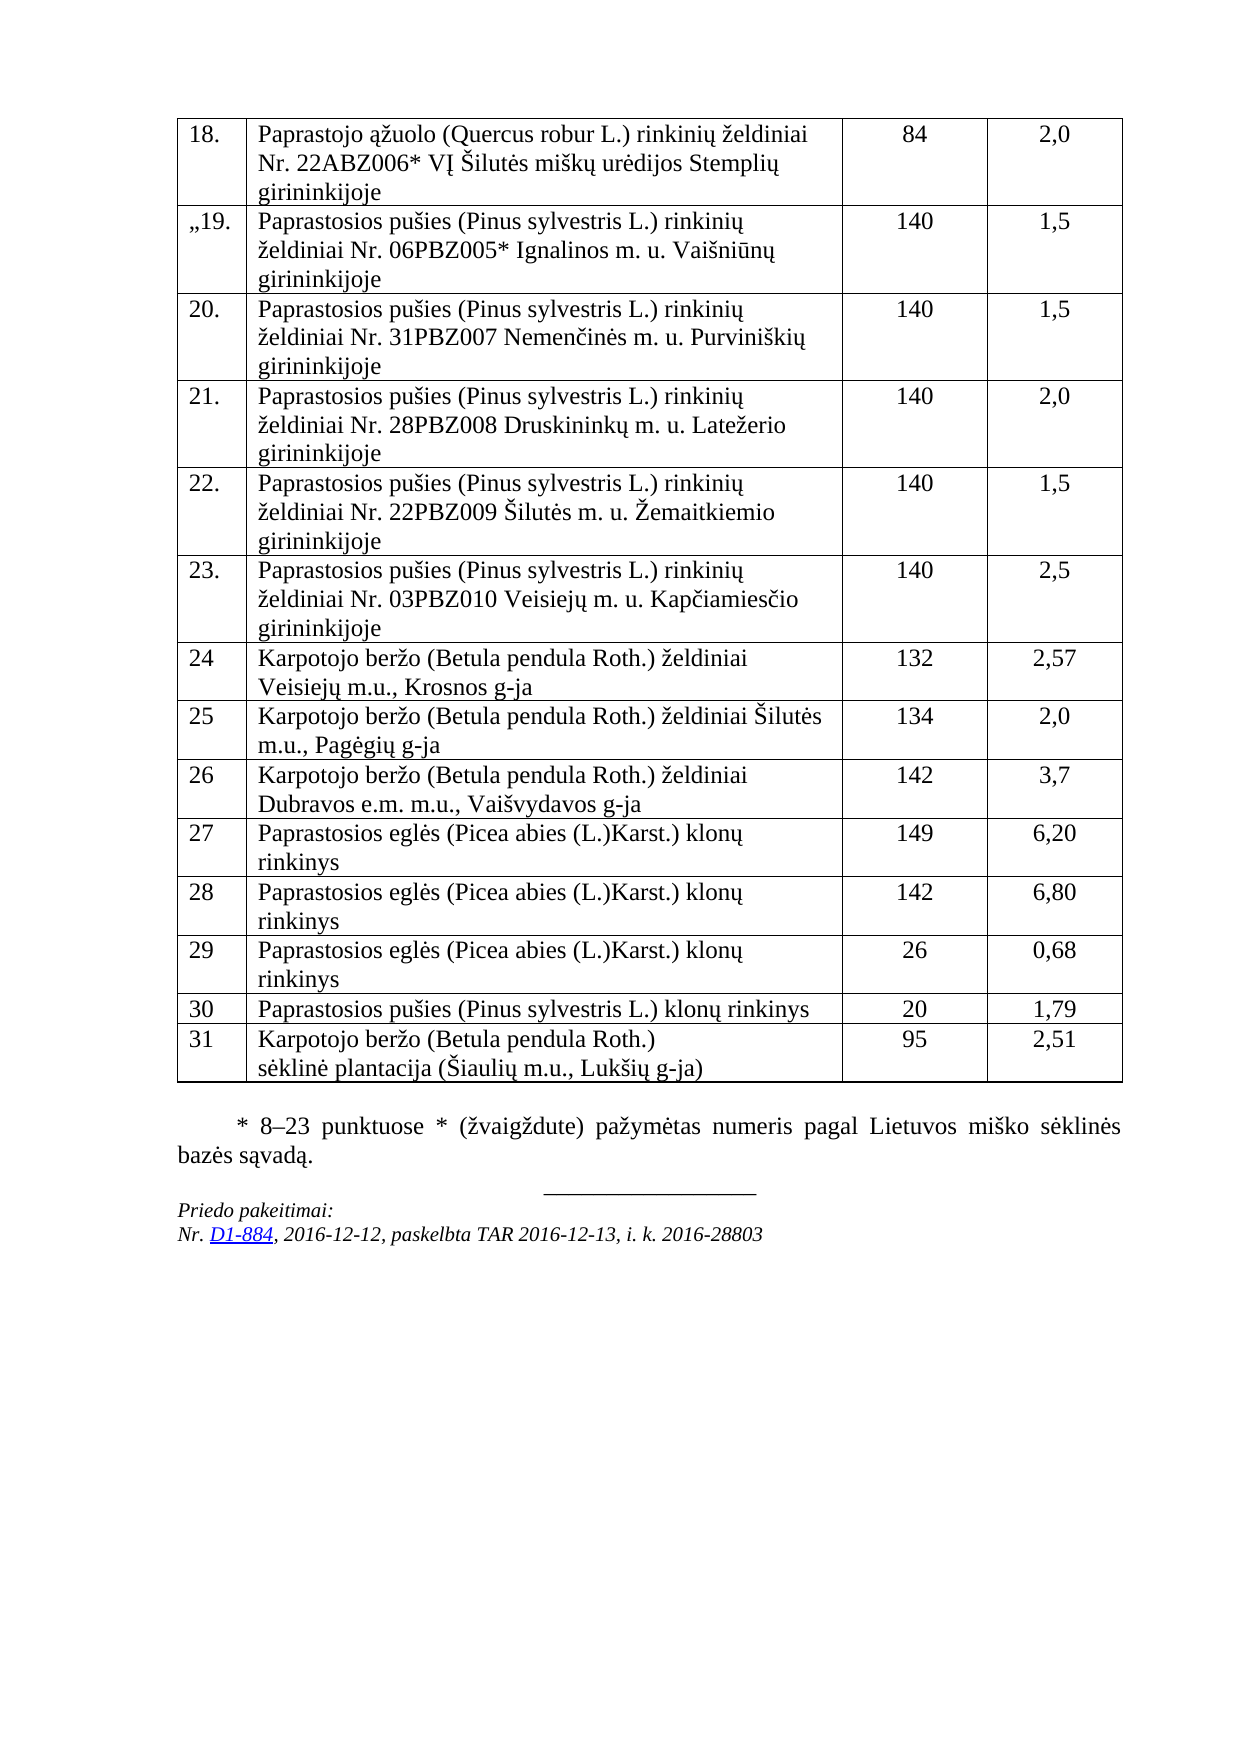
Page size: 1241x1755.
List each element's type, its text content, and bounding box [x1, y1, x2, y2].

table_cell 1,5 [988, 294, 1122, 380]
table_cell 27 [178, 819, 246, 876]
table_cell Karpotojo beržo (Betula pendula Roth.) sėklinė plantacija (Šiaulių m.u., Lukšių g-ja) [247, 1024, 842, 1081]
table_cell Karpotojo beržo (Betula pendula Roth.) želdiniai Šilutės m.u., Pagėgių g-ja [247, 701, 842, 759]
table_cell 2,5 [988, 556, 1122, 642]
table_cell 2,0 [988, 381, 1122, 467]
table_cell 20 [843, 994, 987, 1023]
table_cell Paprastosios pušies (Pinus sylvestris L.) rinkinių želdiniai Nr. 22PBZ009 Šilutės m. u. Žemaitkiemio girininkijoje [247, 468, 842, 554]
table_cell 1,79 [988, 994, 1122, 1023]
text Nr. D1-884, 2016-12-12, paskelbta TAR 2016-12-13, i. k. 2016-28803 [177, 1222, 1122, 1246]
table_cell Karpotojo beržo (Betula pendula Roth.) želdiniai Dubravos e.m. m.u., Vaišvydavos g-ja [247, 760, 842, 817]
table_cell Paprastosios eglės (Picea abies (L.)Karst.) klonų rinkinys [247, 877, 842, 934]
table_cell 29 [178, 936, 246, 993]
table_cell Paprastosios eglės (Picea abies (L.)Karst.) klonų rinkinys [247, 819, 842, 876]
table_cell 2,51 [988, 1024, 1122, 1081]
table_cell Paprastosios eglės (Picea abies (L.)Karst.) klonų rinkinys [247, 936, 842, 993]
table_cell 2,0 [988, 701, 1122, 759]
table_cell 26 [843, 936, 987, 993]
table_cell 1,5 [988, 206, 1122, 293]
table_cell 140 [843, 556, 987, 642]
text _________________ [177, 1169, 1122, 1197]
table_cell 31 [178, 1024, 246, 1081]
text Priedo pakeitimai: [177, 1197, 1122, 1222]
table_cell 23. [178, 556, 246, 642]
table_cell 2,0 [988, 119, 1122, 205]
table_cell 140 [843, 381, 987, 467]
table_cell 28 [178, 877, 246, 934]
table_cell 3,7 [988, 760, 1122, 817]
table_cell 6,80 [988, 877, 1122, 934]
table_cell 84 [843, 119, 987, 205]
table_cell 140 [843, 468, 987, 554]
table_cell 6,20 [988, 819, 1122, 876]
table_cell 132 [843, 643, 987, 700]
table_cell 140 [843, 206, 987, 293]
table_cell 21. [178, 381, 246, 467]
table_cell Paprastosios pušies (Pinus sylvestris L.) rinkinių želdiniai Nr. 03PBZ010 Veisiejų m. u. Kapčiamiesčio girininkijoje [247, 556, 842, 642]
table_cell „19. [178, 206, 246, 293]
table_cell 142 [843, 760, 987, 817]
table_cell 140 [843, 294, 987, 380]
table_cell 149 [843, 819, 987, 876]
table_cell 18. [178, 119, 246, 205]
table_cell 134 [843, 701, 987, 759]
table_cell 22. [178, 468, 246, 554]
table_cell 30 [178, 994, 246, 1023]
table_cell 24 [178, 643, 246, 700]
table_cell 95 [843, 1024, 987, 1081]
table_cell Paprastosios pušies (Pinus sylvestris L.) klonų rinkinys [247, 994, 842, 1023]
table_cell Paprastosios pušies (Pinus sylvestris L.) rinkinių želdiniai Nr. 06PBZ005* Ignalinos m. u. Vaišniūnų girininkijoje [247, 206, 842, 293]
table_cell 20. [178, 294, 246, 380]
table_cell Paprastosios pušies (Pinus sylvestris L.) rinkinių želdiniai Nr. 31PBZ007 Nemenčinės m. u. Purviniškių girininkijoje [247, 294, 842, 380]
table_cell 0,68 [988, 936, 1122, 993]
table_cell Karpotojo beržo (Betula pendula Roth.) želdiniai Veisiejų m.u., Krosnos g-ja [247, 643, 842, 700]
table_cell 2,57 [988, 643, 1122, 700]
table_cell Paprastojo ąžuolo (Quercus robur L.) rinkinių želdiniai Nr. 22ABZ006* VĮ Šilutės miškų urėdijos Stemplių girininkijoje [247, 119, 842, 205]
table_cell 26 [178, 760, 246, 817]
table_cell Paprastosios pušies (Pinus sylvestris L.) rinkinių želdiniai Nr. 28PBZ008 Druskininkų m. u. Latežerio girininkijoje [247, 381, 842, 467]
table_cell 1,5 [988, 468, 1122, 554]
table_cell 25 [178, 701, 246, 759]
table_cell 142 [843, 877, 987, 934]
text * 8–23 punktuose * (žvaigždute) pažymėtas numeris pagal Lietuvos miško sėklinės bazės sąvadą. [177, 1111, 1122, 1169]
